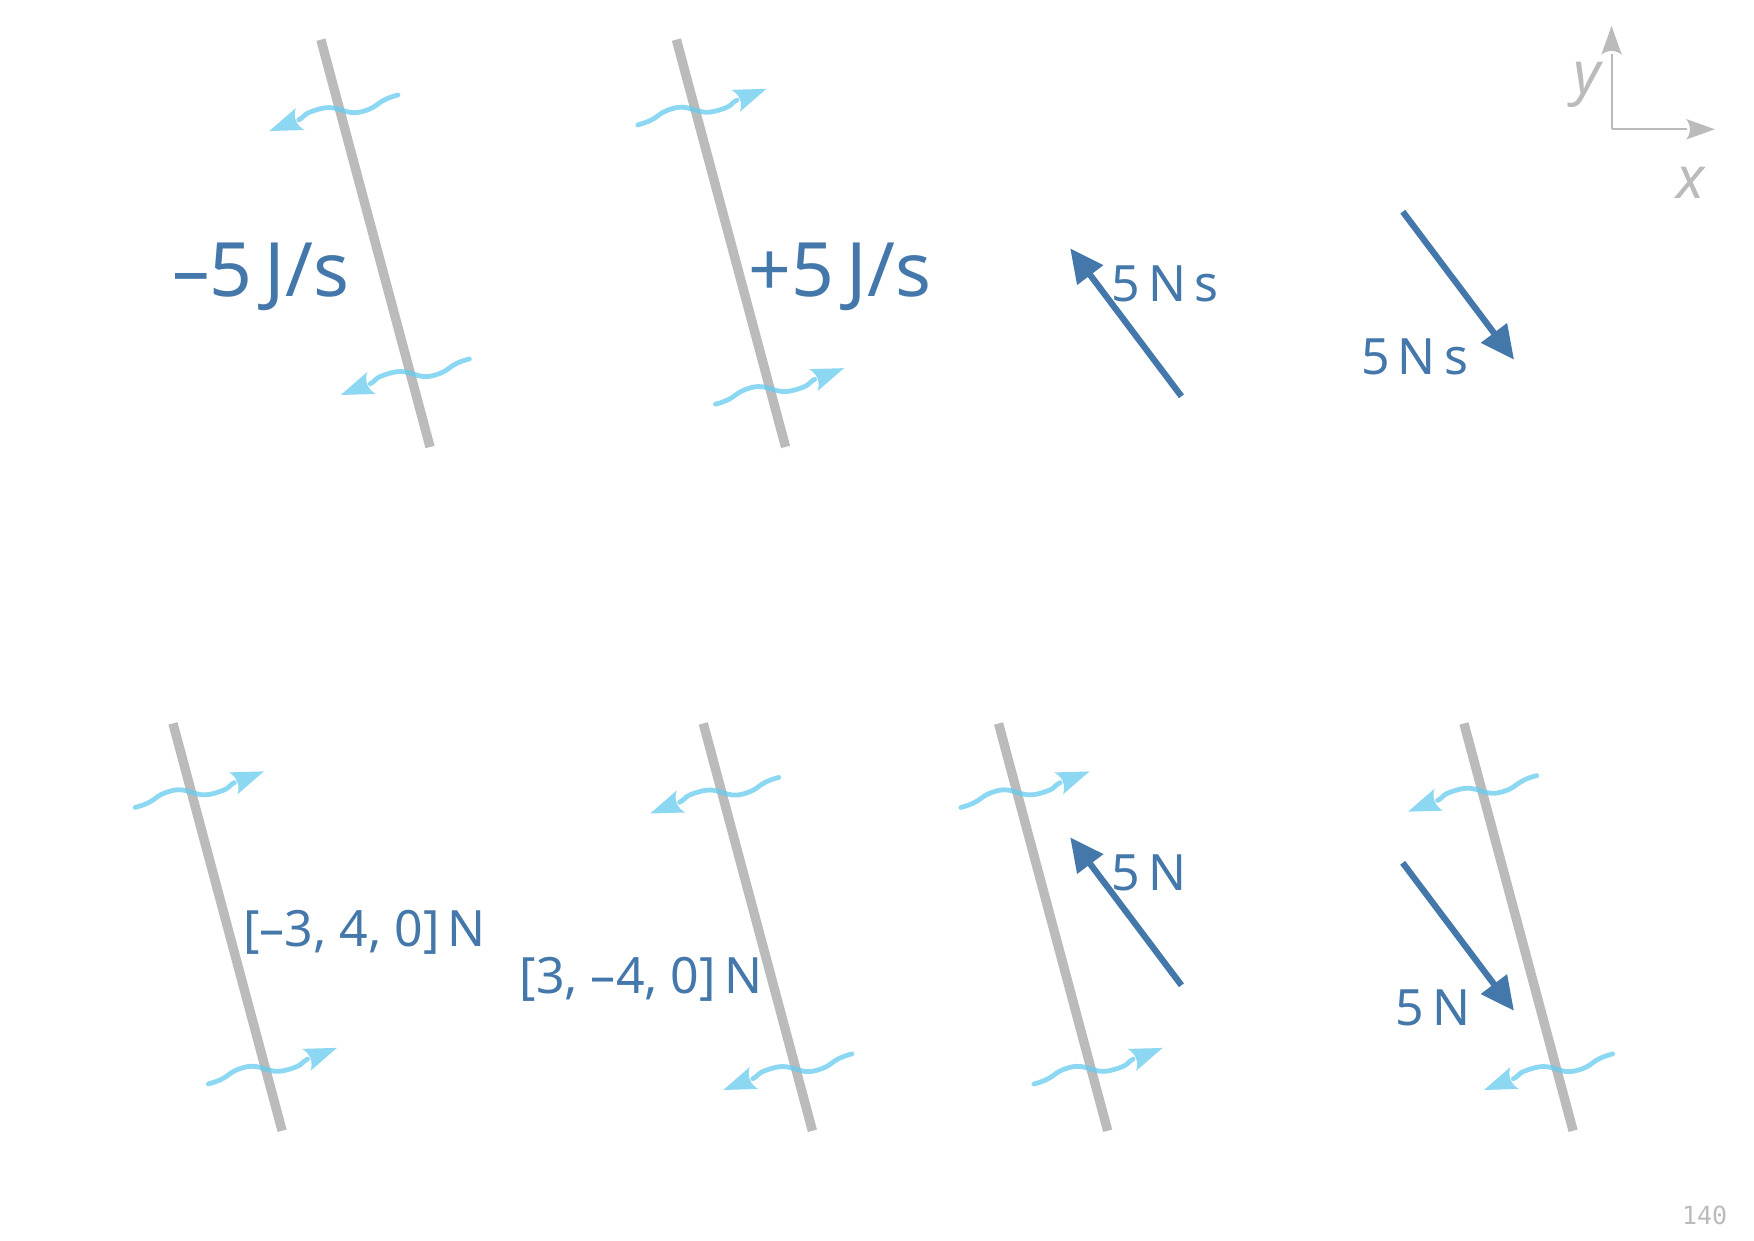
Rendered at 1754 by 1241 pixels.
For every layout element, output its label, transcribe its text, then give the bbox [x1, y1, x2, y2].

text_box –5 J/s [157, 198, 374, 297]
text_box +5 J/s [733, 198, 959, 297]
text_box 5 N [1380, 958, 1483, 1028]
text_box x [1661, 121, 1721, 201]
text_box 5 N [1097, 822, 1200, 893]
text_box y [1558, 16, 1618, 96]
text_box [3, –4, 0] N [504, 925, 766, 996]
text_box 5 N s [1353, 306, 1484, 377]
text_box 5 N s [1097, 233, 1228, 304]
text_box [–3, 4, 0] N [228, 878, 490, 949]
